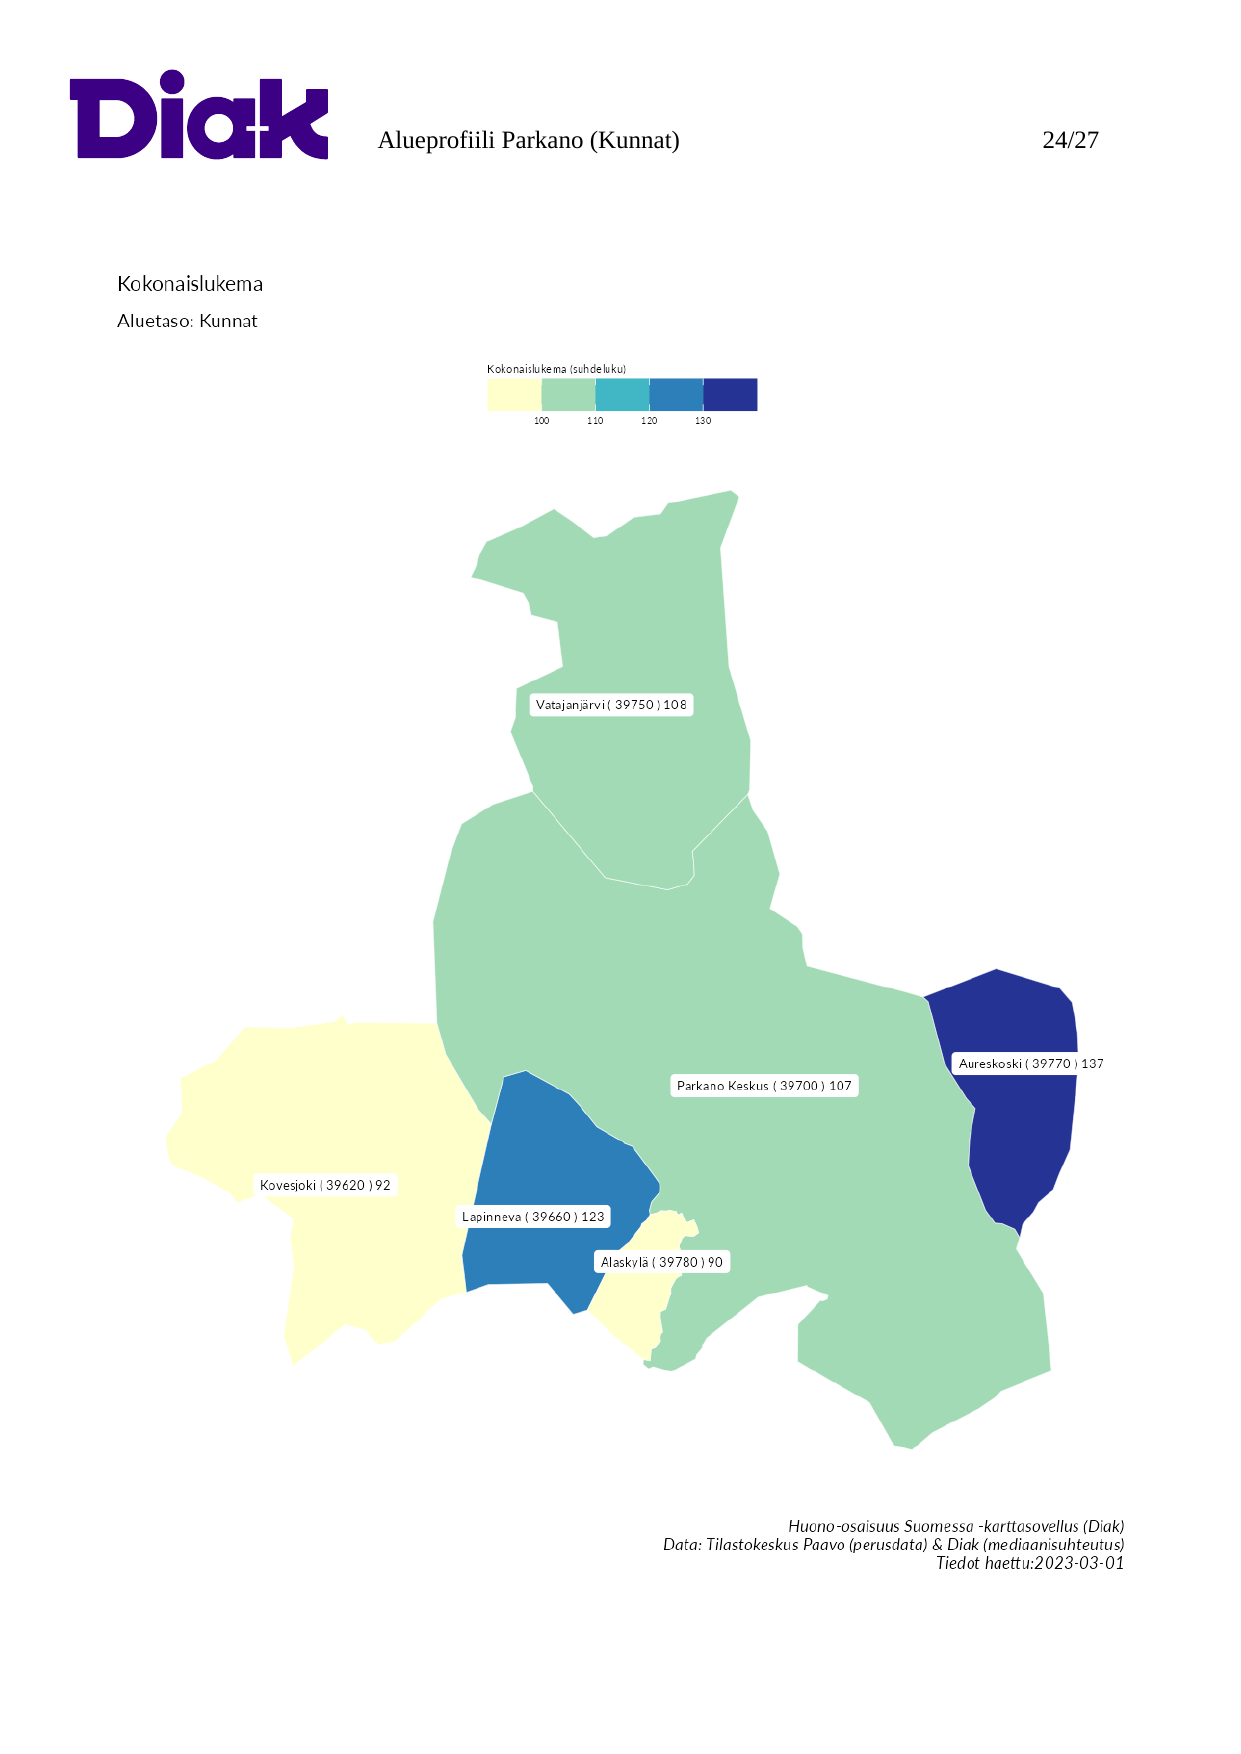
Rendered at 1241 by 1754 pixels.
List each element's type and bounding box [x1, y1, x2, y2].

picture [61, 196, 1179, 1651]
